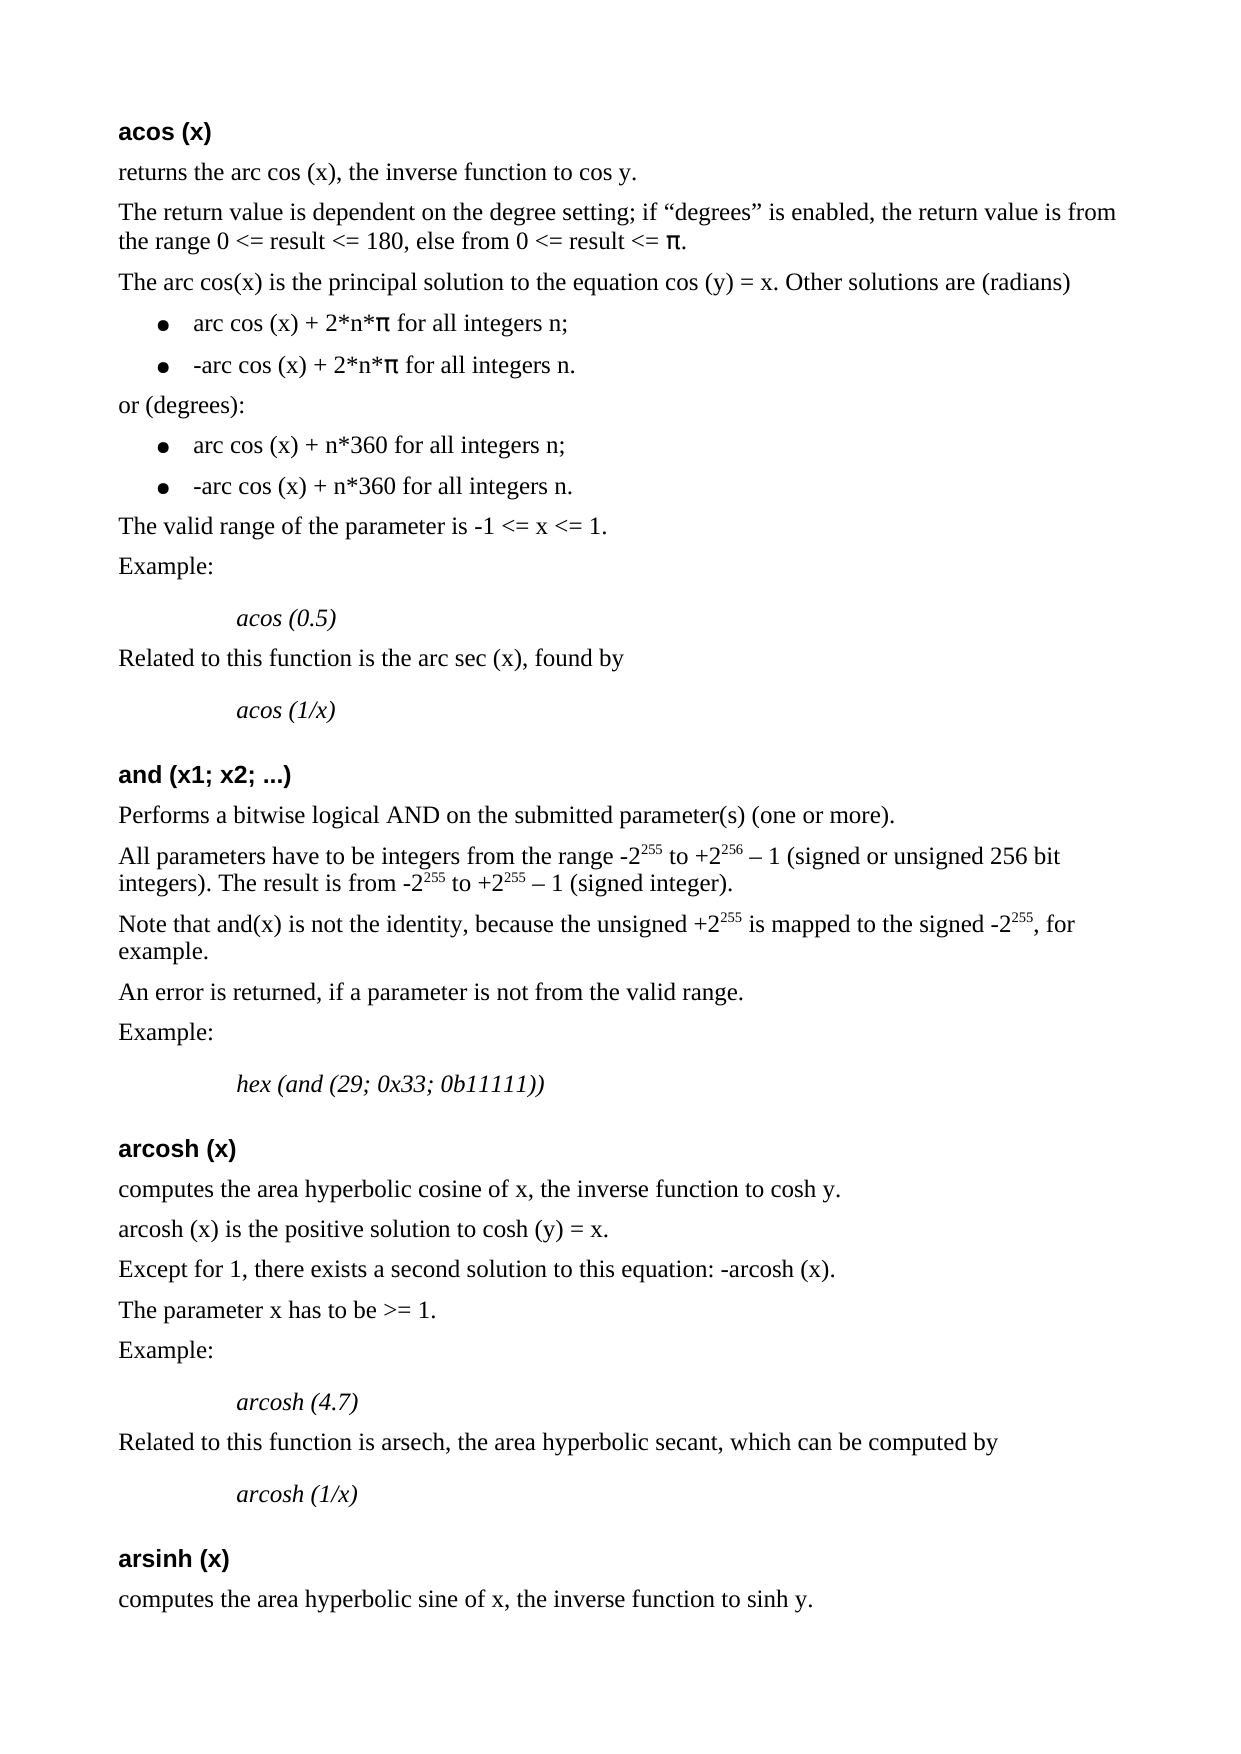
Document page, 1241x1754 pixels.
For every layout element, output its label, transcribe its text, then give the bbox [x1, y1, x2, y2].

text arcosh (1/x) [236, 1480, 1122, 1508]
text Related to this function is arsech, the area hyperbolic secant, which can be computed by [118, 1428, 1122, 1456]
text Example: [118, 1018, 1122, 1046]
text The valid range of the parameter is -1 <= x <= 1. [118, 512, 1122, 540]
list arc cos (x) + n*360 for all integers n; [156, 432, 1122, 459]
text or (degrees): [118, 391, 1122, 419]
text arcosh (4.7) [236, 1388, 1122, 1416]
text hex (and (29; 0x33; 0b11111)) [236, 1070, 1122, 1098]
text Example: [118, 1336, 1122, 1364]
text Performs a bitwise logical AND on the submitted parameter(s) (one or more). [118, 802, 1122, 829]
text computes the area hyperbolic cosine of x, the inverse function to cosh y. [118, 1175, 1122, 1203]
text Example: [118, 552, 1122, 580]
text Related to this function is the arc sec (x), found by [118, 644, 1122, 672]
list -arc cos (x) + n*360 for all integers n. [156, 472, 1122, 499]
text An error is returned, if a parameter is not from the valid range. [118, 978, 1122, 1005]
subtitle arsinh (x) [118, 1545, 1122, 1573]
text computes the area hyperbolic sine of x, the inverse function to sinh y. [118, 1585, 1122, 1613]
text acos (0.5) [236, 604, 1122, 632]
text returns the arc cos (x), the inverse function to cos y. [118, 158, 1122, 186]
text Except for 1, there exists a second solution to this equation: -arcosh (x). [118, 1256, 1122, 1283]
text arcosh (x) is the positive solution to cosh (y) = x. [118, 1215, 1122, 1243]
text All parameters have to be integers from the range -2255 to +2256 – 1 (signed or unsigned 256 bit integers). The result is from -2255 to +2255 – 1 (signed integer). [118, 842, 1122, 897]
text Note that and(x) is not the identity, because the unsigned +2255 is mapped to the signed -2255, for example. [118, 910, 1122, 965]
text The parameter x has to be >= 1. [118, 1296, 1122, 1323]
subtitle and (x1; x2; ...) [118, 761, 1122, 789]
text acos (1/x) [236, 696, 1122, 724]
list -arc cos (x) + 2*n*π for all integers n. [156, 350, 1122, 379]
text The return value is dependent on the degree setting; if “degrees” is enabled, the return value is from the range 0 <= result <= 180, else from 0 <= result <= π. [118, 198, 1122, 255]
list arc cos (x) + 2*n*π for all integers n; [156, 308, 1122, 337]
text The arc cos(x) is the principal solution to the equation cos (y) = x. Other solutions are (radians) [118, 268, 1122, 296]
subtitle arcosh (x) [118, 1135, 1122, 1163]
subtitle acos (x) [118, 118, 1122, 146]
